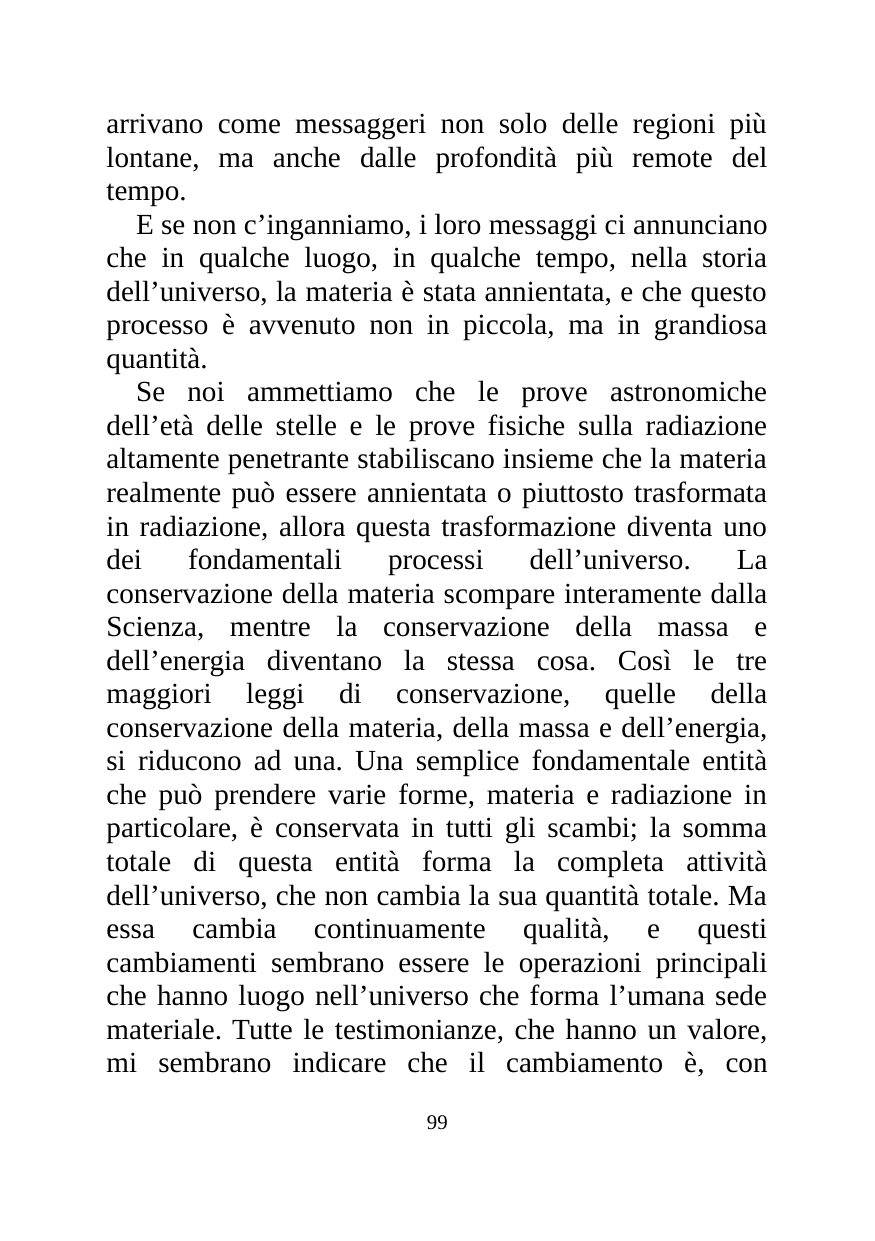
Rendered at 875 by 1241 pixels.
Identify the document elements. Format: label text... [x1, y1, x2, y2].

text E se non c’inganniamo, i loro messaggi ci annunciano che in qualche luogo, in qualche tempo, nella storia dell’universo, la materia è stata annientata, e che questo processo è avvenuto non in piccola, ma in grandiosa quantità. [106, 207, 768, 374]
text Se noi ammettiamo che le prove astronomiche dell’età delle stelle e le prove fisiche sulla radiazione altamente penetrante stabiliscano insieme che la materia realmente può essere annientata o piuttosto trasformata in radiazione, allora questa trasformazione diventa uno dei fondamentali processi dell’universo. La conservazione della materia scompare interamente dalla Scienza, mentre la conservazione della massa e dell’energia diventano la stessa cosa. Così le tre maggiori leggi di conservazione, quelle della conservazione della materia, della massa e dell’energia, si riducono ad una. Una semplice fondamentale entità che può prendere varie forme, materia e radiazione in particolare, è conservata in tutti gli scambi; la somma totale di questa entità forma la completa attività dell’universo, che non cambia la sua quantità totale. Ma essa cambia continuamente qualità, e questi cambiamenti sembrano essere le operazioni principali che hanno luogo nell’universo che forma l’umana sede materiale. Tutte le testimonianze, che hanno un valore, mi sembrano indicare che il cambiamento è, con [106, 374, 768, 1079]
text arrivano come messaggeri non solo delle regioni più lontane, ma anche dalle profondità più remote del tempo. [106, 106, 768, 207]
